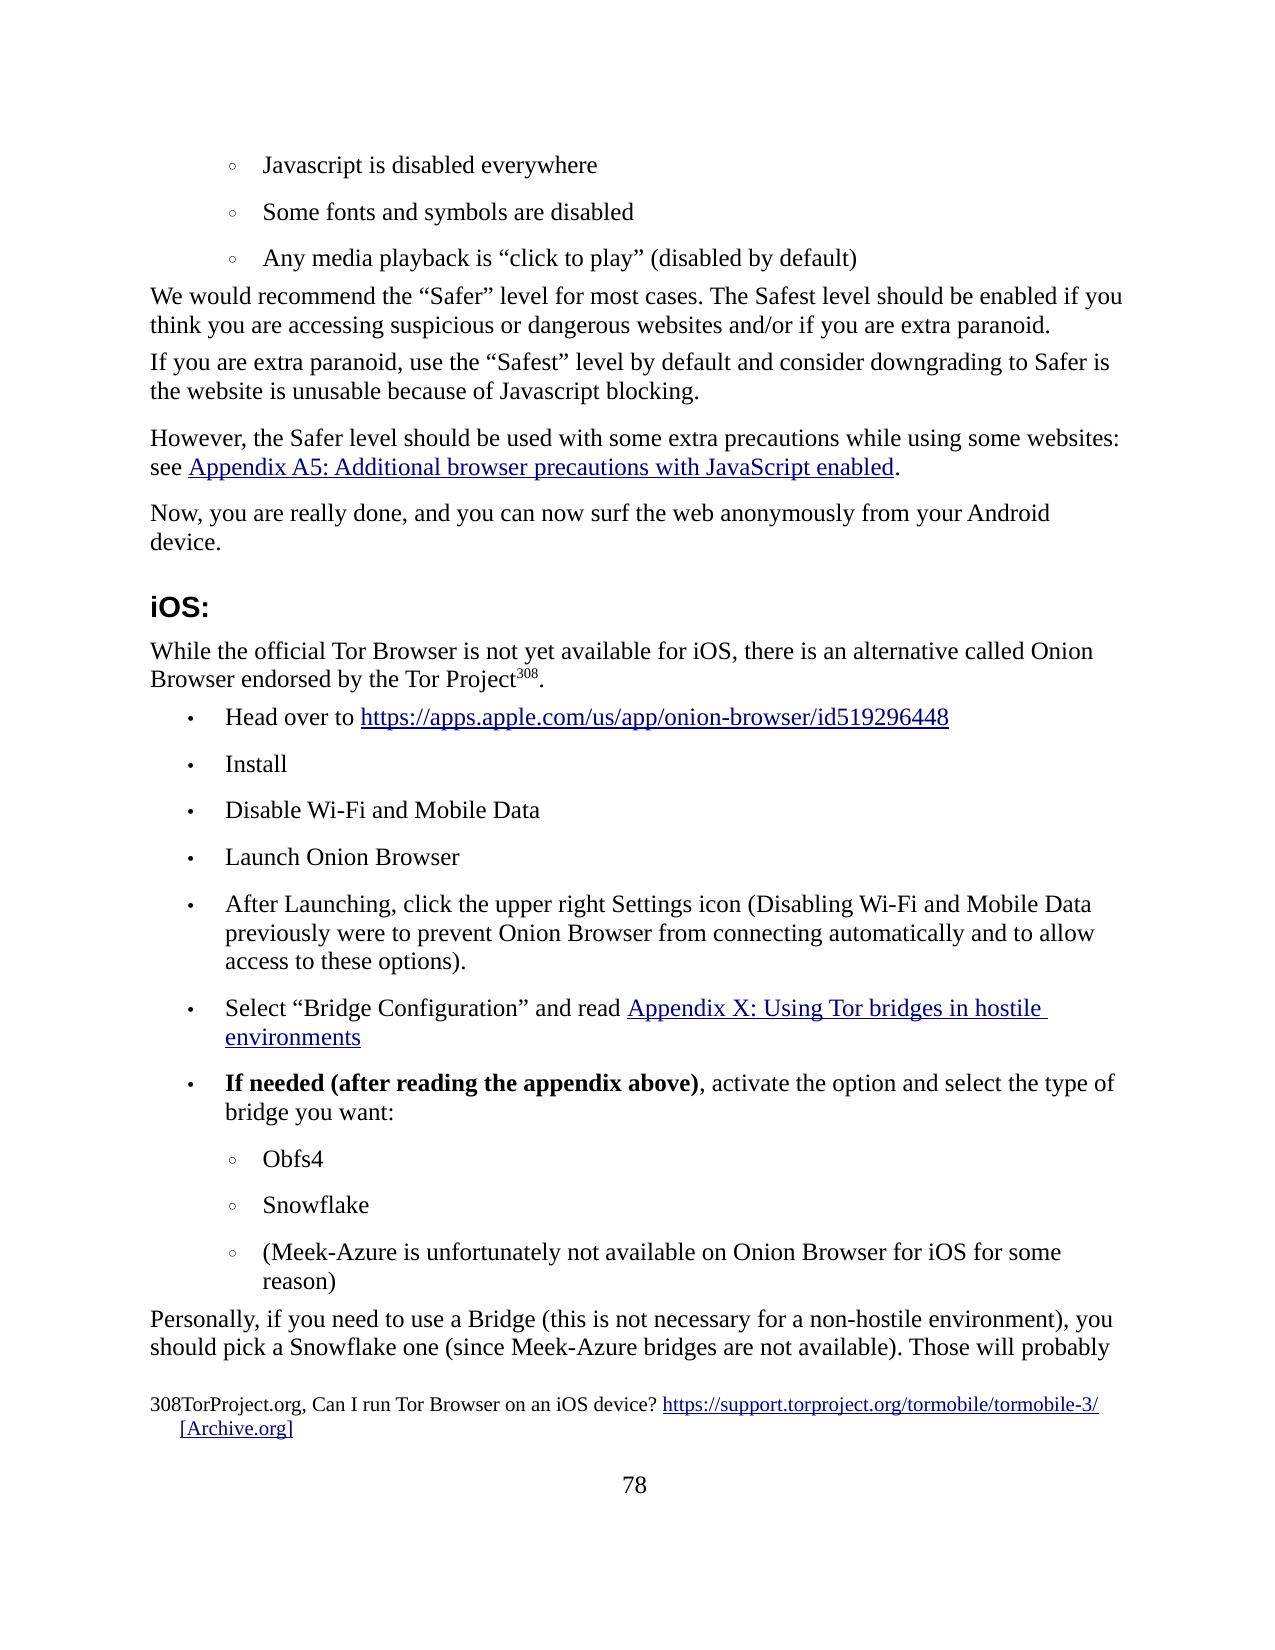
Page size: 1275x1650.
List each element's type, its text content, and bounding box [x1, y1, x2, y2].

list After Launching, click the upper right Settings icon (Disabling Wi-Fi and Mobile Data previously were to prevent Onion Browser from connecting automatically and to allow access to these options). [187, 889, 1125, 975]
text Now, you are really done, and you can now surf the web anonymously from your Android device. [150, 498, 1125, 556]
list Any media playback is “click to play” (disabled by default) [225, 243, 1125, 272]
text While the official Tor Browser is not yet available for iOS, there is an alternative called Onion Browser endorsed by the Tor Project. [150, 636, 1125, 693]
text Personally, if you need to use a Bridge (this is not necessary for a non-hostile environment), you should pick a Snowflake one (since Meek-Azure bridges are not available). Those will probably [150, 1304, 1125, 1361]
text If you are extra paranoid, use the “Safest” level by default and consider downgrading to Safer is the website is unusable because of Javascript blocking. [150, 347, 1125, 405]
list Head over to https://apps.apple.com/us/app/onion-browser/id519296448 [187, 702, 1125, 731]
text However, the Safer level should be used with some extra precautions while using some websites: see Appendix A5: Additional browser precautions with JavaScript enabled. [150, 423, 1125, 480]
list Obfs4 [225, 1144, 1125, 1173]
list Disable Wi-Fi and Mobile Data [187, 796, 1125, 824]
text TorProject.org, Can I run Tor Browser on an iOS device? https://support.torproject.org/tormobile/tormobile-3/ [Archive.org] [150, 1392, 1125, 1440]
list Select “Bridge Configuration” and read Appendix X: Using Tor bridges in hostile environments [187, 993, 1125, 1051]
list Javascript is disabled everywhere [225, 150, 1125, 179]
text We would recommend the “Safer” level for most cases. The Safest level should be enabled if you think you are accessing suspicious or dangerous websites and/or if you are extra paranoid. [150, 281, 1125, 338]
list Launch Onion Browser [187, 842, 1125, 871]
subtitle iOS: [150, 590, 1125, 623]
list Snowflake [225, 1191, 1125, 1219]
list (Meek-Azure is unfortunately not available on Onion Browser for iOS for some reason) [225, 1237, 1125, 1295]
list If needed (after reading the appendix above), activate the option and select the type of bridge you want: [187, 1068, 1125, 1126]
list Some fonts and symbols are disabled [225, 197, 1125, 225]
list Install [187, 749, 1125, 778]
